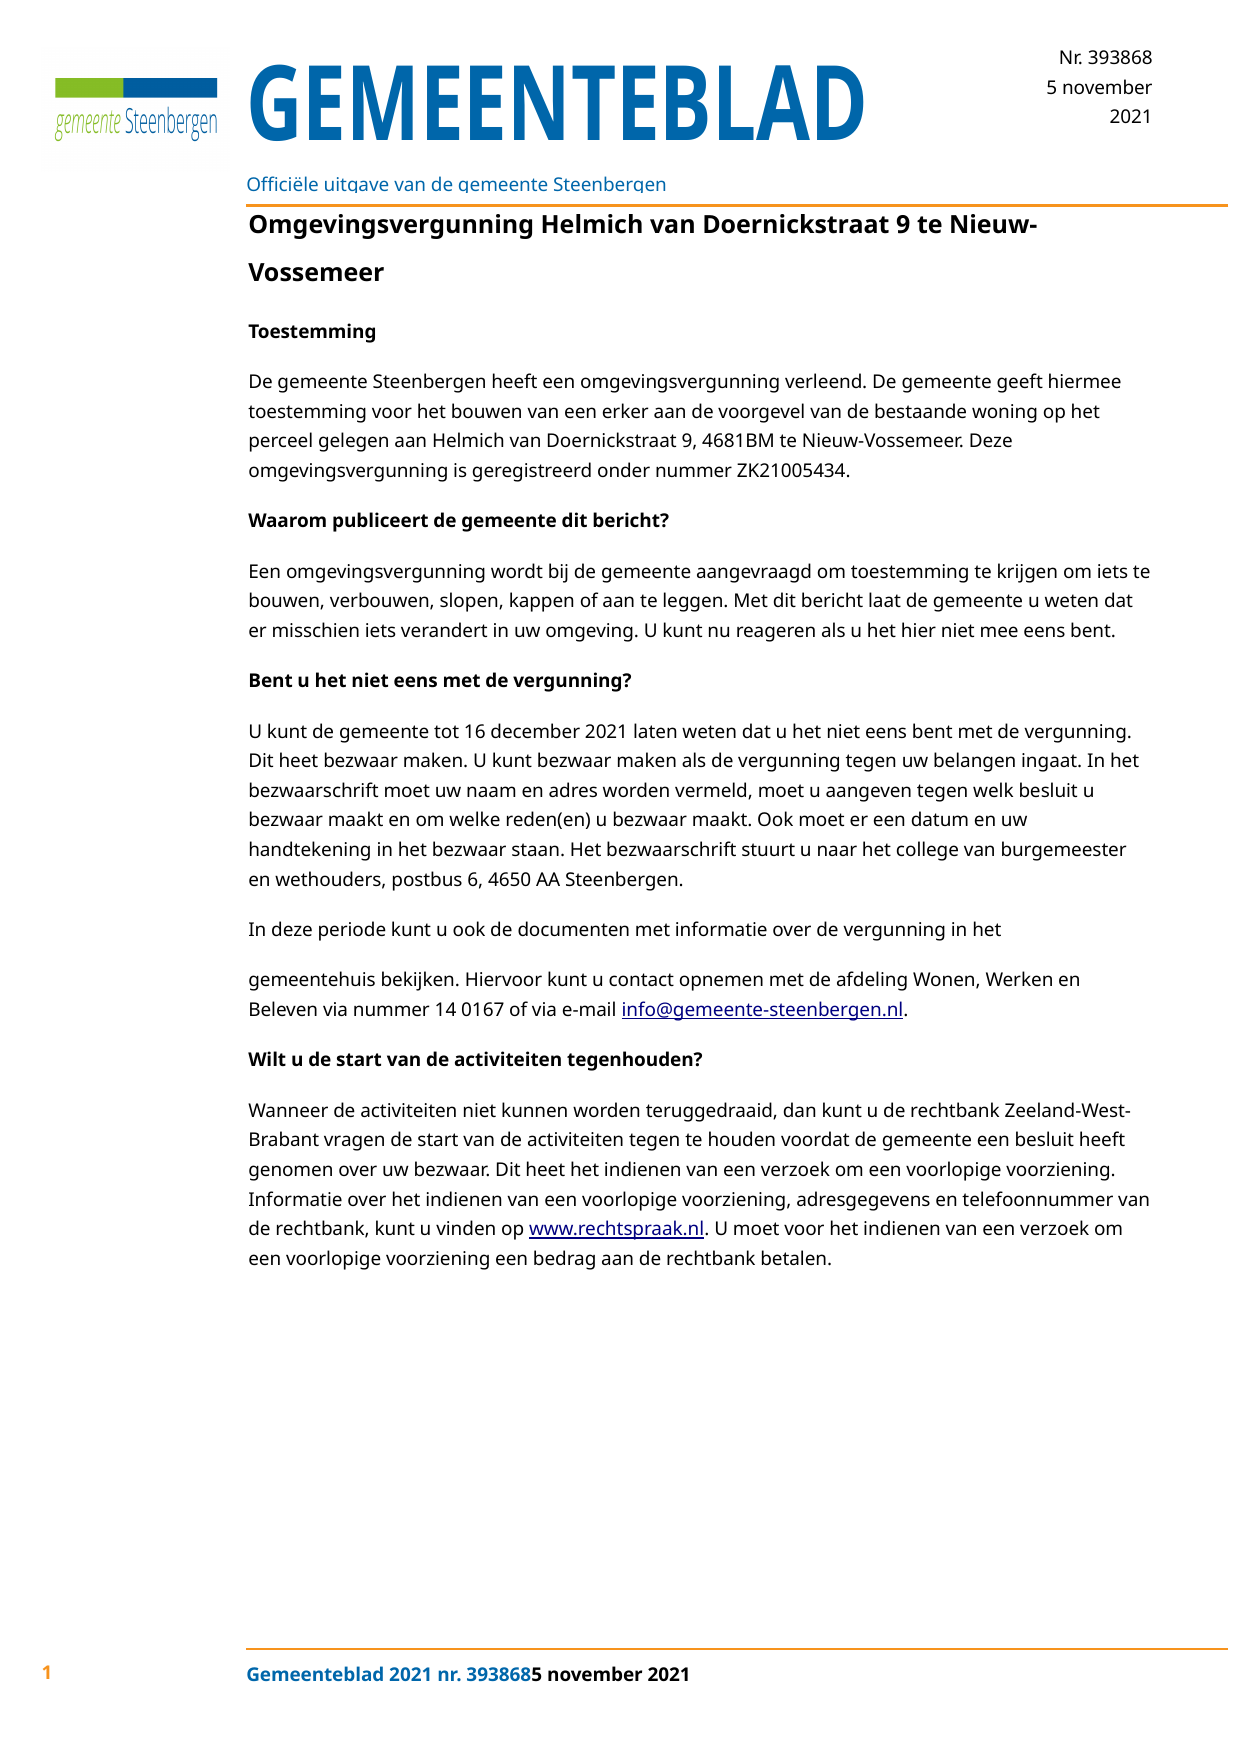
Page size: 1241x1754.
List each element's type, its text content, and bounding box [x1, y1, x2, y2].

text Een omgevingsvergunning wordt bij de gemeente aangevraagd om toestemming te krijgen om iets te bouwen, verbouwen, slopen, kappen of aan te leggen. Met dit bericht laat de gemeente u weten dat er misschien iets verandert in uw omgeving. U kunt nu reageren als u het hier niet mee eens bent. [248, 558, 1152, 643]
text Waarom publiceert de gemeente dit bericht? [248, 507, 1152, 533]
text U kunt de gemeente tot 16 december 2021 laten weten dat u het niet eens bent met de vergunning. Dit heet bezwaar maken. U kunt bezwaar maken als de vergunning tegen uw belangen ingaat. In het bezwaarschrift moet uw naam en adres worden vermeld, moet u aangeven tegen welk besluit u bezwaar maakt en om welke reden(en) u bezwaar maakt. Ook moet er een datum en uw handtekening in het bezwaar staan. Het bezwaarschrift stuurt u naar het college van burgemeester en wethouders, postbus 6, 4650 AA Steenbergen. [248, 718, 1152, 892]
text gemeentehuis bekijken. Hiervoor kunt u contact opnemen met de afdeling Wonen, Werken en Beleven via nummer 14 0167 of via e-mail info@gemeente-steenbergen.nl. [248, 967, 1152, 1022]
picture [41, 47, 231, 172]
text In deze periode kunt u ook de documenten met informatie over de vergunning in het [248, 916, 1152, 942]
text Toestemming [248, 318, 1152, 344]
text Wilt u de start van de activiteiten tegenhouden? [248, 1047, 1152, 1072]
text Wanneer de activiteiten niet kunnen worden teruggedraaid, dan kunt u de rechtbank Zeeland-West-Brabant vragen de start van de activiteiten tegen te houden voordat de gemeente een besluit heeft genomen over uw bezwaar. Dit heet het indienen van een verzoek om een voorlopige voorziening. Informatie over het indienen van een voorlopige voorziening, adresgegevens en telefoonnummer van de rechtbank, kunt u vinden op www.rechtspraak.nl. U moet voor het indienen van een verzoek om een voorlopige voorziening een bedrag aan de rechtbank betalen. [248, 1097, 1152, 1271]
text Bent u het niet eens met de vergunning? [248, 667, 1152, 693]
text De gemeente Steenbergen heeft een omgevingsvergunning verleend. De gemeente geeft hiermee toestemming voor het bouwen van een erker aan de voorgevel van de bestaande woning op het perceel gelegen aan Helmich van Doernickstraat 9, 4681BM te Nieuw-Vossemeer. Deze omgevingsvergunning is geregistreerd onder nummer ZK21005434. [248, 368, 1152, 483]
text Omgevingsvergunning Helmich van Doernickstraat 9 te Nieuw-Vossemeer [248, 207, 1152, 288]
